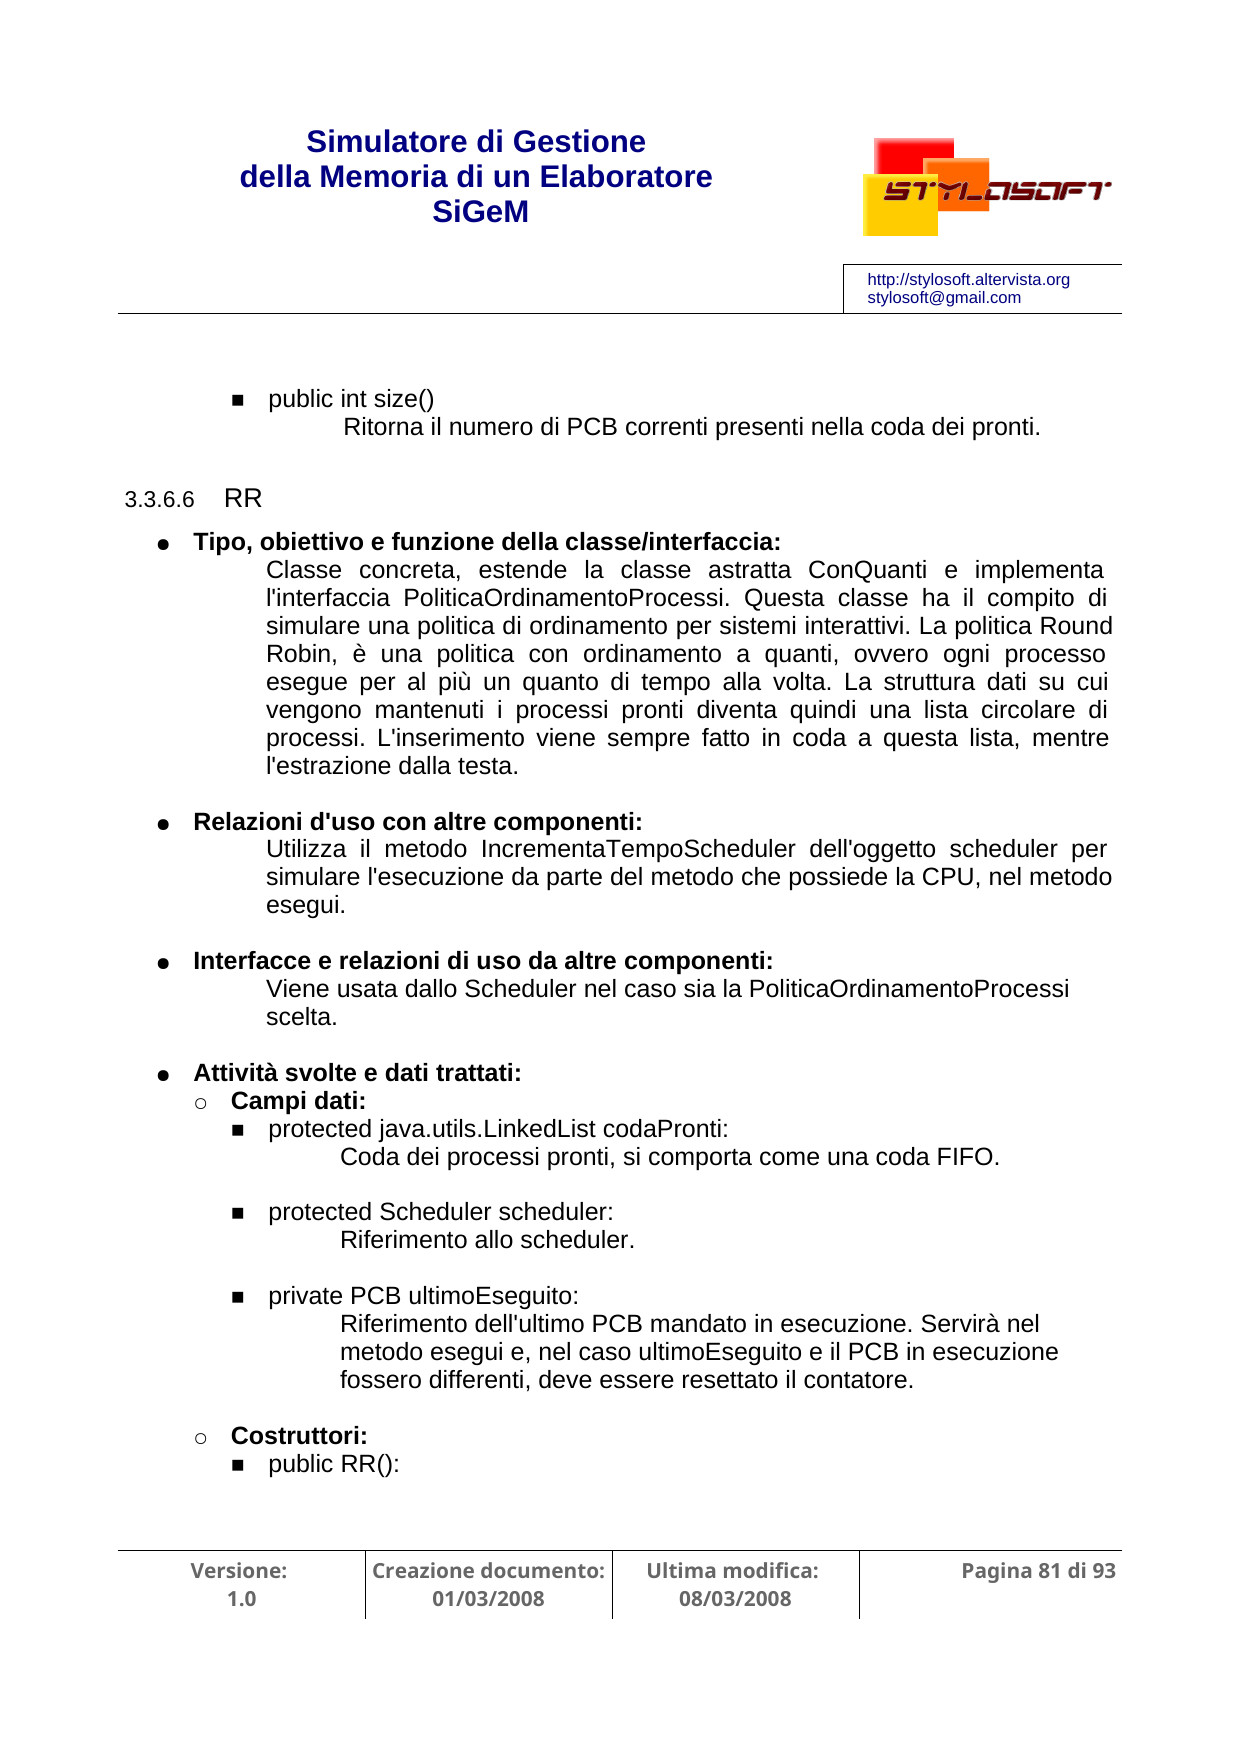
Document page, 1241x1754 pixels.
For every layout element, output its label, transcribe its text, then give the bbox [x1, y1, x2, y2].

list public int size() [231, 384, 1122, 412]
text Riferimento allo scheduler. [118, 1226, 1122, 1254]
list Tipo, obiettivo e funzione della classe/interfaccia: [156, 528, 1122, 556]
list Utilizza il metodo IncrementaTempoScheduler dell'oggetto scheduler per simulare l'esecuzione da parte del metodo che possiede la CPU, nel metodo esegui. [156, 835, 1122, 919]
text Coda dei processi pronti, si comporta come una coda FIFO. [118, 1142, 1122, 1170]
list Viene usata dallo Scheduler nel caso sia la PoliticaOrdinamentoProcessi scelta. [156, 975, 1122, 1031]
text Riferimento dell'ultimo PCB mandato in esecuzione. Servirà nel metodo esegui e, nel caso ultimoEseguito e il PCB in esecuzione fossero differenti, deve essere resettato il contatore. [118, 1310, 1122, 1393]
list Classe concreta, estende la classe astratta ConQuanti e implementa l'interfaccia PoliticaOrdinamentoProcessi. Questa classe ha il compito di simulare una politica di ordinamento per sistemi interattivi. La politica Round Robin, è una politica con ordinamento a quanti, ovvero ogni processo esegue per al più un quanto di tempo alla volta. La struttura dati su cui vengono mantenuti i processi pronti diventa quindi una lista circolare di processi. L'inserimento viene sempre fatto in coda a questa lista, mentre l'estrazione dalla testa. [156, 556, 1122, 779]
list Attività svolte e dati trattati: [156, 1058, 1122, 1086]
list public RR(): [231, 1449, 1122, 1477]
subtitle RR [118, 483, 1122, 513]
list protected java.utils.LinkedList codaPronti: [231, 1114, 1122, 1142]
list Relazioni d'uso con altre componenti: [156, 807, 1122, 835]
list private PCB ultimoEseguito: [231, 1282, 1122, 1310]
list Interfacce e relazioni di uso da altre componenti: [156, 947, 1122, 975]
list protected Scheduler scheduler: [231, 1198, 1122, 1226]
picture [848, 123, 1117, 247]
list Ritorna il numero di PCB correnti presenti nella coda dei pronti. [306, 412, 1122, 440]
list Campi dati: [193, 1086, 1122, 1114]
list Costruttori: [193, 1421, 1122, 1449]
